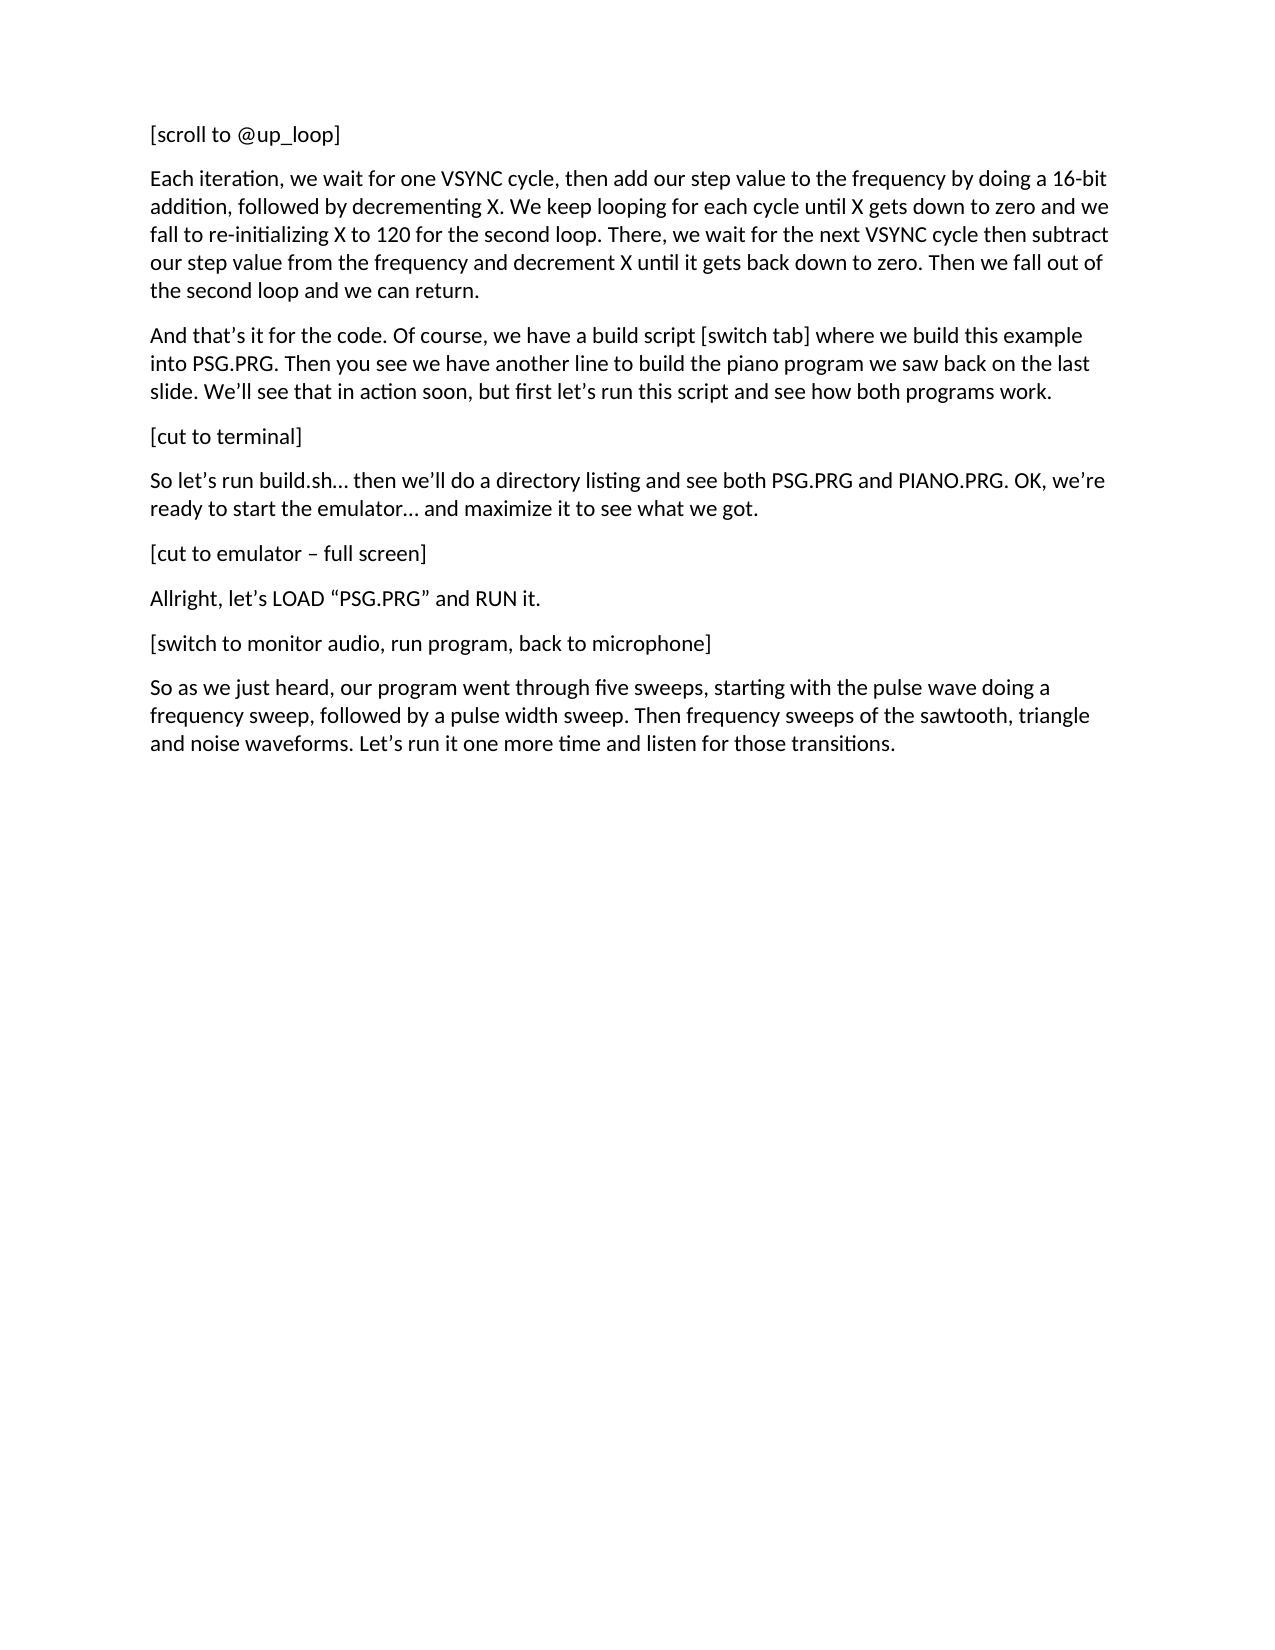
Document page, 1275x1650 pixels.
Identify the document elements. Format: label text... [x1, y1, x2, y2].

text Each iteration, we wait for one VSYNC cycle, then add our step value to the frequency by doing a 16-bit addition, followed by decrementing X. We keep looping for each cycle until X gets down to zero and we fall to re-initializing X to 120 for the second loop. There, we wait for the next VSYNC cycle then subtract our step value from the frequency and decrement X until it gets back down to zero. Then we fall out of the second loop and we can return. [150, 164, 1125, 304]
text And that’s it for the code. Of course, we have a build script [switch tab] where we build this example into PSG.PRG. Then you see we have another line to build the piano program we saw back on the last slide. We’ll see that in action soon, but first let’s run this script and see how both programs work. [150, 321, 1125, 405]
text So let’s run build.sh… then we’ll do a directory listing and see both PSG.PRG and PIANO.PRG. OK, we’re ready to start the emulator… and maximize it to see what we got. [150, 467, 1125, 523]
text Allright, let’s LOAD “PSG.PRG” and RUN it. [150, 584, 1125, 612]
text [switch to monitor audio, run program, back to microphone] [150, 629, 1125, 657]
text So as we just heard, our program went through five sweeps, starting with the pulse wave doing a frequency sweep, followed by a pulse width sweep. Then frequency sweeps of the sawtooth, triangle and noise waveforms. Let’s run it one more time and listen for those transitions. [150, 673, 1125, 757]
text [cut to emulator – full screen] [150, 539, 1125, 567]
text [cut to terminal] [150, 422, 1125, 450]
text [scroll to @up_loop] [150, 120, 1125, 148]
